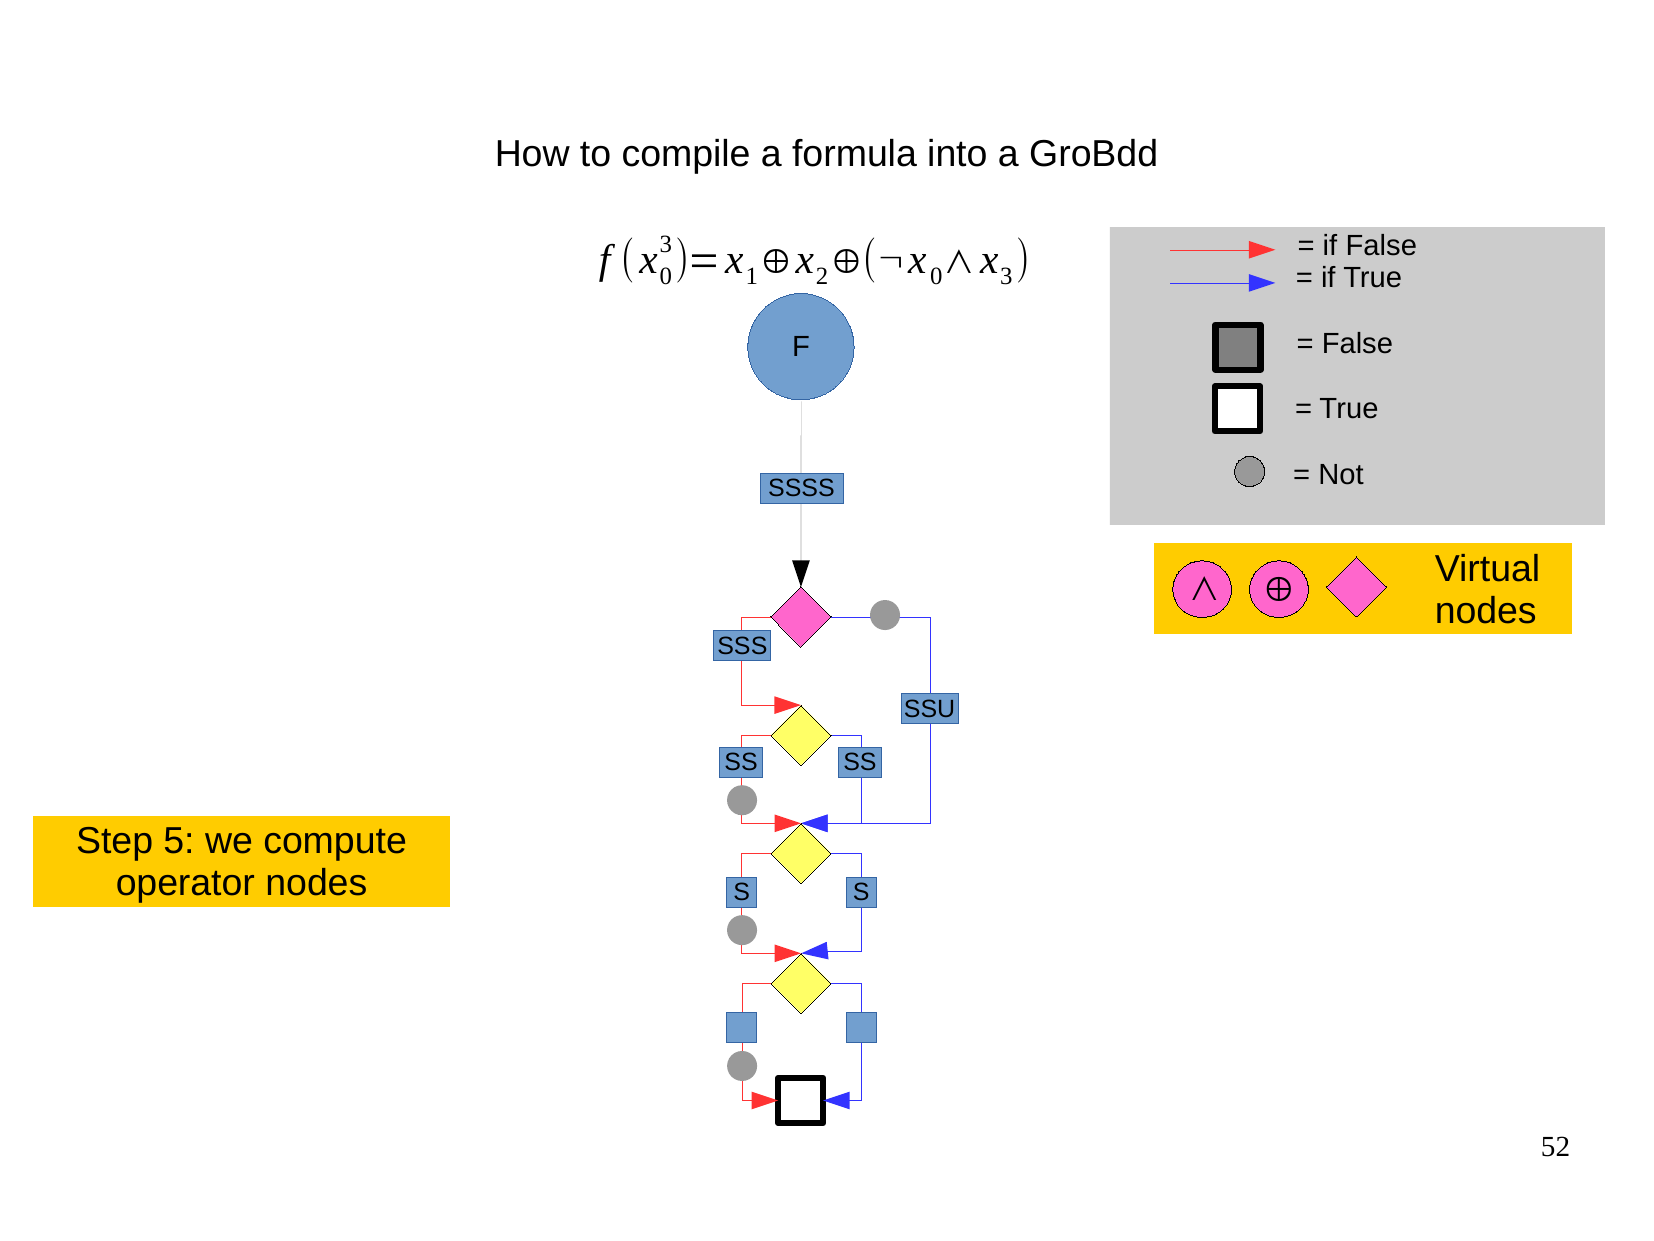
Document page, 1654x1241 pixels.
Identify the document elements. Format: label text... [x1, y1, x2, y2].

text_box SS [838, 747, 882, 778]
text_box [1215, 324, 1261, 370]
text_box [726, 1012, 757, 1043]
text_box [770, 586, 832, 648]
text_box [771, 824, 831, 884]
text_box F [747, 293, 855, 400]
text_box S [726, 877, 757, 908]
text_box [778, 1077, 824, 1123]
text_box [771, 706, 832, 766]
text_box [846, 1012, 877, 1043]
text_box [1154, 543, 1420, 634]
chart [1181, 563, 1229, 610]
text_box Step 5: we compute operator nodes [33, 816, 450, 907]
chart [1254, 563, 1302, 610]
text_box SSU [901, 693, 959, 724]
text_box [727, 915, 758, 946]
title How to compile a formula into a GroBdd [82, 49, 1571, 257]
text_box = if False = if True = False = True = Not [1109, 227, 1605, 525]
text_box SSSS [760, 473, 844, 504]
text_box SS [719, 747, 763, 778]
text_box [771, 954, 831, 1014]
text_box SSS [713, 630, 771, 661]
text_box Virtual nodes [1420, 540, 1571, 639]
text_box [727, 785, 758, 816]
text_box [1215, 386, 1261, 432]
chart [590, 257, 1036, 289]
text_box S [846, 877, 877, 908]
text_box [870, 600, 901, 631]
text_box [1234, 456, 1265, 487]
text_box [727, 1050, 758, 1082]
